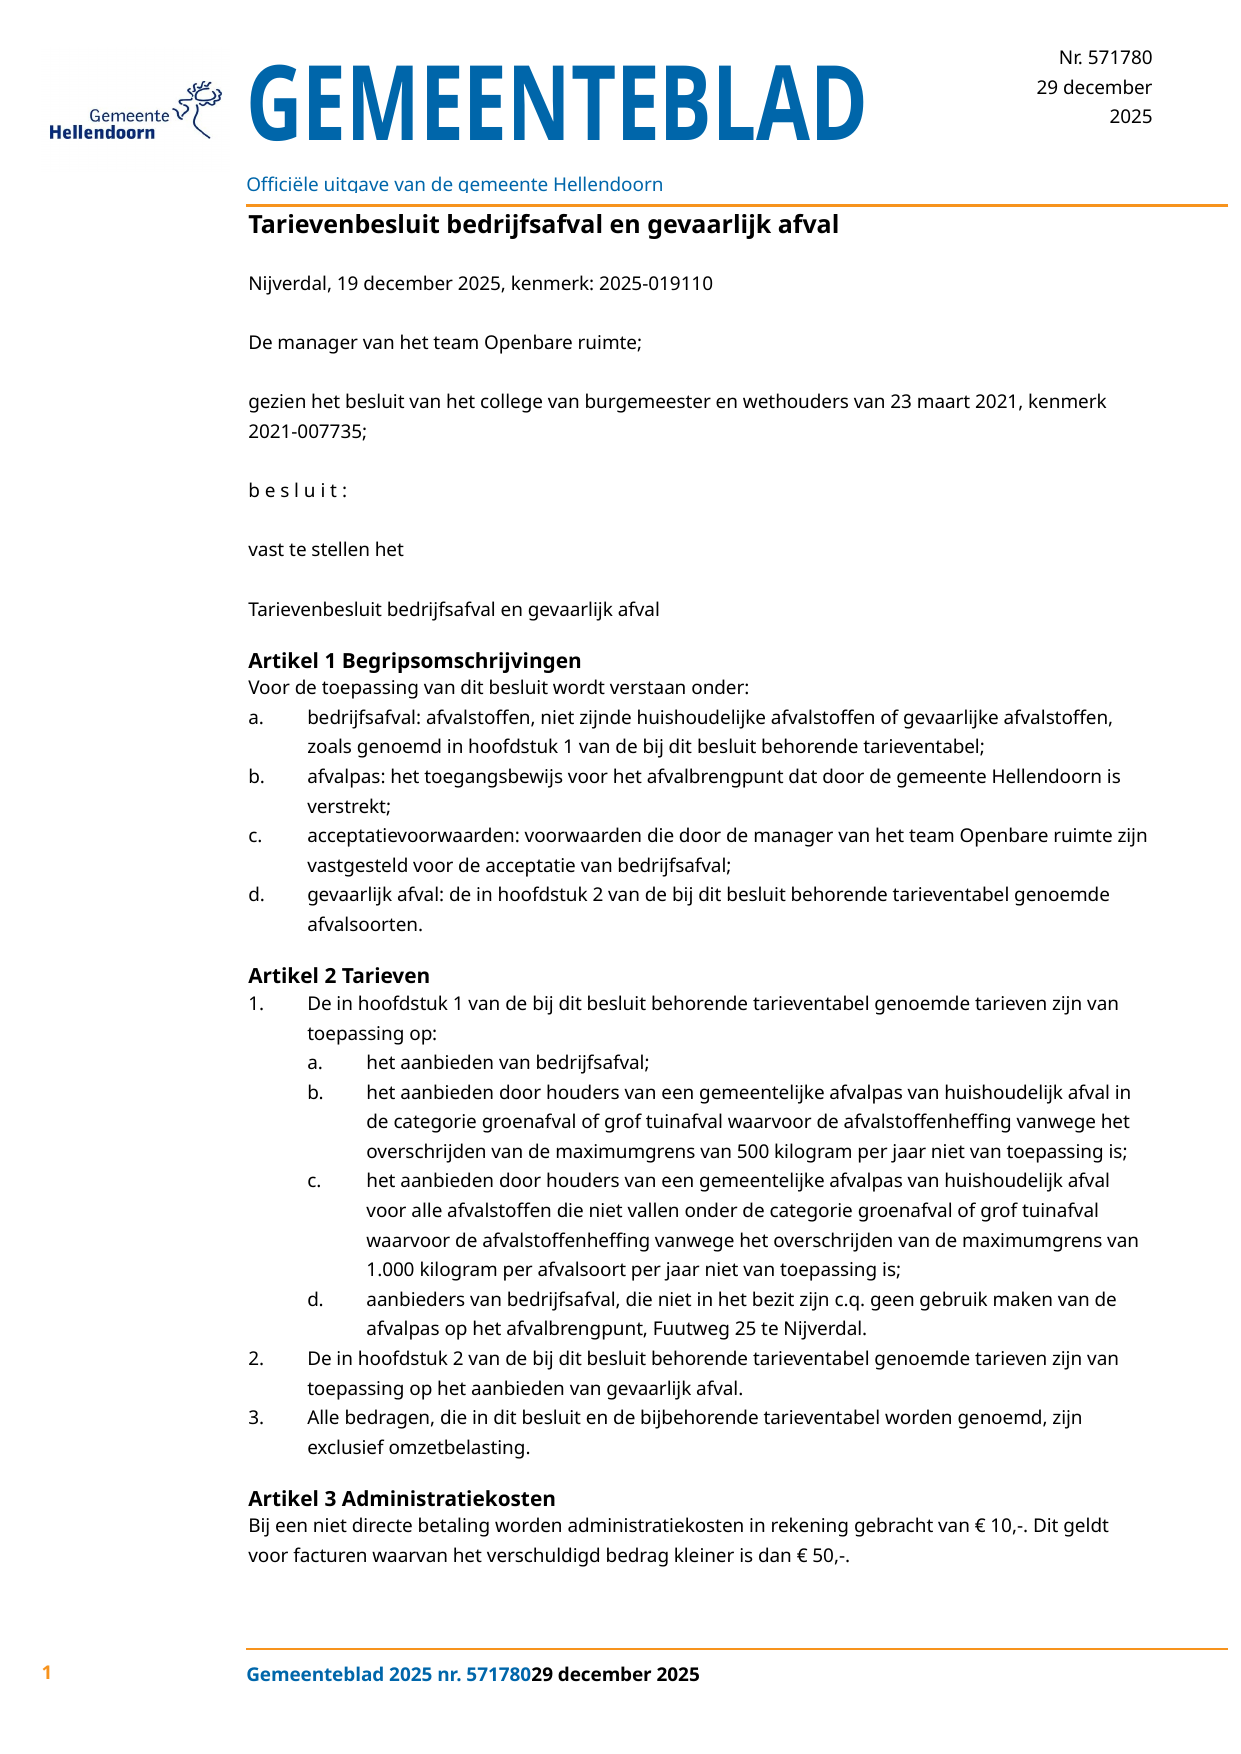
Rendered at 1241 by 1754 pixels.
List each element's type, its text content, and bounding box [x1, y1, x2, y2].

text Artikel 1 Begripsomschrijvingen [248, 646, 1152, 674]
text Tarievenbesluit bedrijfsafval en gevaarlijk afval [248, 596, 1152, 621]
picture [41, 47, 231, 172]
list acceptatievoorwaarden: voorwaarden die door de manager van het team Openbare ruimte zijn vastgesteld voor de acceptatie van bedrijfsafval; [248, 822, 1152, 878]
list gevaarlijk afval: de in hoofdstuk 2 van de bij dit besluit behorende tarieventabel genoemde afvalsoorten. [248, 882, 1152, 937]
list Alle bedragen, die in dit besluit en de bijbehorende tarieventabel worden genoemd, zijn exclusief omzetbelasting. [248, 1404, 1152, 1459]
text vast te stellen het [248, 537, 1152, 562]
text Voor de toepassing van dit besluit wordt verstaan onder: [248, 674, 1152, 700]
list het aanbieden van bedrijfsafval; [307, 1049, 1152, 1075]
text Bij een niet directe betaling worden administratiekosten in rekening gebracht van € 10,-. Dit geldt voor facturen waarvan het verschuldigd bedrag kleiner is dan € 50,-. [248, 1513, 1152, 1568]
text gezien het besluit van het college van burgemeester en wethouders van 23 maart 2021, kenmerk 2021-007735; [248, 389, 1152, 444]
list afvalpas: het toegangsbewijs voor het afvalbrengpunt dat door de gemeente Hellendoorn is verstrekt; [248, 763, 1152, 819]
list bedrijfsafval: afvalstoffen, niet zijnde huishoudelijke afvalstoffen of gevaarlijke afvalstoffen, zoals genoemd in hoofdstuk 1 van de bij dit besluit behorende tarieventabel; [248, 704, 1152, 759]
text Nijverdal, 19 december 2025, kenmerk: 2025-019110 [248, 270, 1152, 296]
list De in hoofdstuk 2 van de bij dit besluit behorende tarieventabel genoemde tarieven zijn van toepassing op het aanbieden van gevaarlijk afval. [248, 1345, 1152, 1400]
text b e s l u i t : [248, 477, 1152, 503]
text Artikel 3 Administratiekosten [248, 1484, 1152, 1513]
list aanbieders van bedrijfsafval, die niet in het bezit zijn c.q. geen gebruik maken van de afvalpas op het afvalbrengpunt, Fuutweg 25 te Nijverdal. [307, 1286, 1152, 1341]
text Tarievenbesluit bedrijfsafval en gevaarlijk afval [248, 207, 1152, 241]
text Artikel 2 Tarieven [248, 962, 1152, 990]
list het aanbieden door houders van een gemeentelijke afvalpas van huishoudelijk afval in de categorie groenafval of grof tuinafval waarvoor de afvalstoffenheffing vanwege het overschrijden van de maximumgrens van 500 kilogram per jaar niet van toepassing is; [307, 1079, 1152, 1164]
list het aanbieden door houders van een gemeentelijke afvalpas van huishoudelijk afval voor alle afvalstoffen die niet vallen onder de categorie groenafval of grof tuinafval waarvoor de afvalstoffenheffing vanwege het overschrijden van de maximumgrens van 1.000 kilogram per afvalsoort per jaar niet van toepassing is; [307, 1168, 1152, 1282]
list De in hoofdstuk 1 van de bij dit besluit behorende tarieventabel genoemde tarieven zijn van toepassing op: [248, 990, 1152, 1045]
text De manager van het team Openbare ruimte; [248, 329, 1152, 355]
